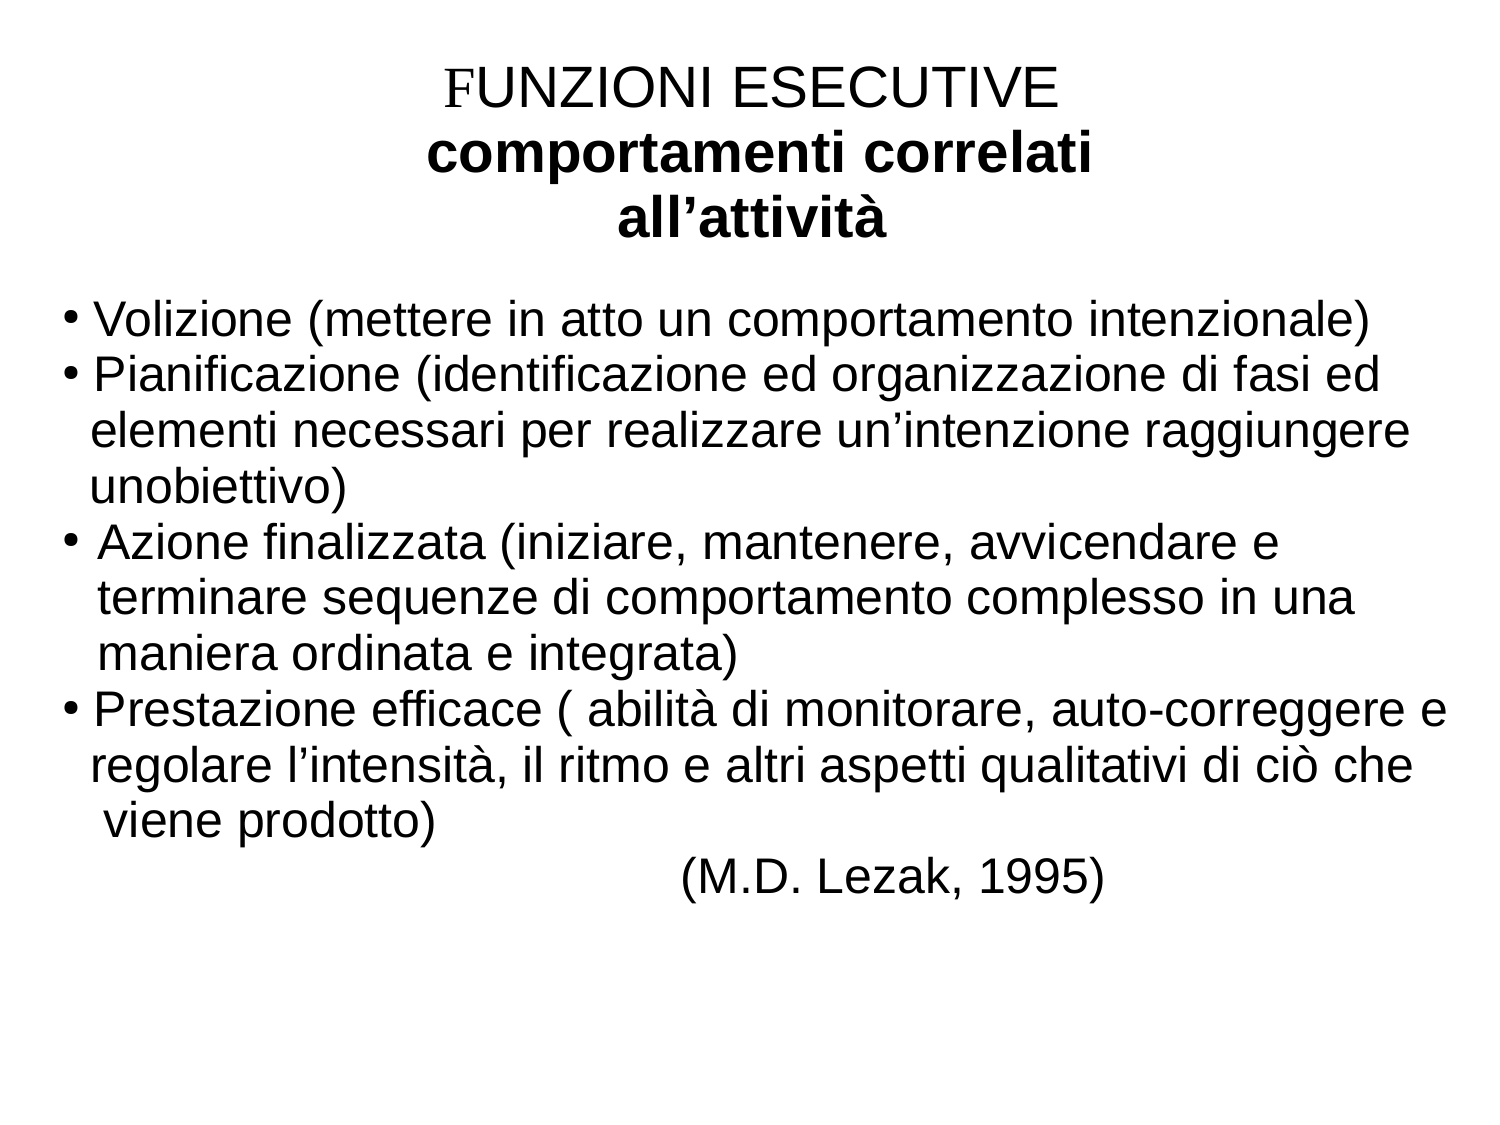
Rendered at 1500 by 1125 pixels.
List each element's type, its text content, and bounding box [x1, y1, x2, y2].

text_box FUNZIONI ESECUTIVE comportamenti correlati all’attività [287, 47, 1217, 261]
text_box Volizione (mettere in atto un comportamento intenzionale) Pianificazione (identificazione ed organizzazione di fasi ed elementi necessari per realizzare un’intenzione raggiungere unobiettivo) Azione finalizzata (iniziare, mantenere, avvicendare e terminare sequenze di comportamento complesso in una maniera ordinata e integrata) Prestazione efficace ( abilità di monitorare, auto-correggere e regolare l’intensità, il ritmo e altri aspetti qualitativi di ciò che viene prodotto) (M.D. Lezak, 1995) [47, 283, 1480, 1060]
